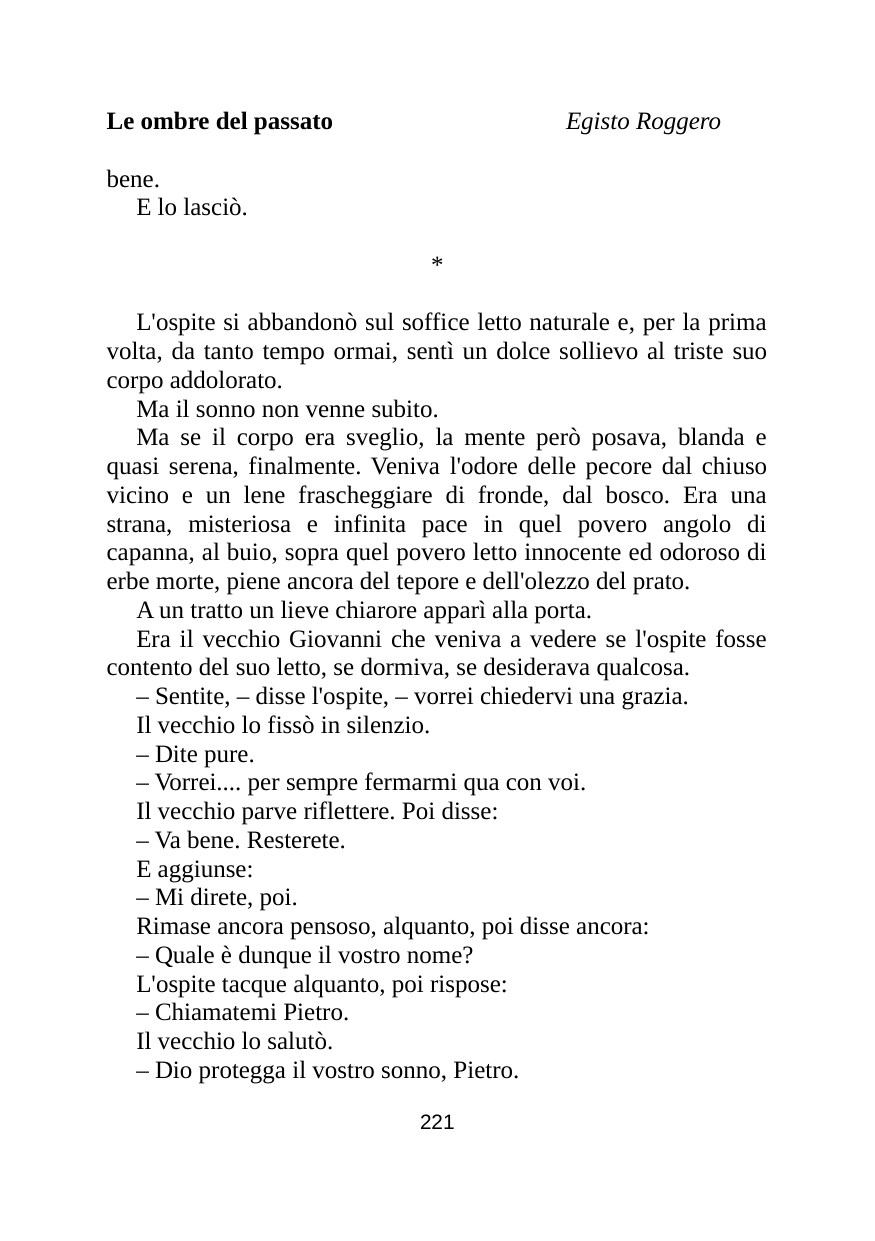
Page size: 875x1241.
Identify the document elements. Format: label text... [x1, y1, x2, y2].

text Ma se il corpo era sveglio, la mente però posava, blanda e quasi serena, finalmente. Veniva l'odore delle pecore dal chiuso vicino e un lene frascheggiare di fronde, dal bosco. Era una strana, misteriosa e infinita pace in quel povero angolo di capanna, al buio, sopra quel povero letto innocente ed odoroso di erbe morte, piene ancora del tepore e dell'olezzo del prato. [106, 422, 768, 595]
text – Quale è dunque il vostro nome? [106, 940, 768, 969]
text – Va bene. Resterete. [106, 825, 768, 854]
text – Chiamatemi Pietro. [106, 997, 768, 1026]
text E aggiunse: [106, 854, 768, 882]
text – Dite pure. [106, 739, 768, 767]
text L'ospite si abbandonò sul soffice letto naturale e, per la prima volta, da tanto tempo ormai, sentì un dolce sollievo al triste suo corpo addolorato. [106, 307, 768, 394]
text Rimase ancora pensoso, alquanto, poi disse ancora: [106, 911, 768, 940]
text – Mi direte, poi. [106, 882, 768, 911]
text – Vorrei.... per sempre fermarmi qua con voi. [106, 767, 768, 796]
text L'ospite tacque alquanto, poi rispose: [106, 969, 768, 997]
text Ma il sonno non venne subito. [106, 394, 768, 422]
text Il vecchio parve riflettere. Poi disse: [106, 796, 768, 825]
text A un tratto un lieve chiarore apparì alla porta. [106, 595, 768, 624]
text – Dio protegga il vostro sonno, Pietro. [106, 1055, 768, 1084]
text bene. [106, 164, 768, 192]
text Il vecchio lo salutò. [106, 1026, 768, 1055]
text E lo lasciò. [106, 192, 768, 221]
text Era il vecchio Giovanni che veniva a vedere se l'ospite fosse contento del suo letto, se dormiva, se desiderava qualcosa. [106, 624, 768, 681]
text – Sentite, – disse l'ospite, – vorrei chiedervi una grazia. [106, 681, 768, 710]
text Il vecchio lo fissò in silenzio. [106, 710, 768, 739]
text * [106, 250, 768, 279]
